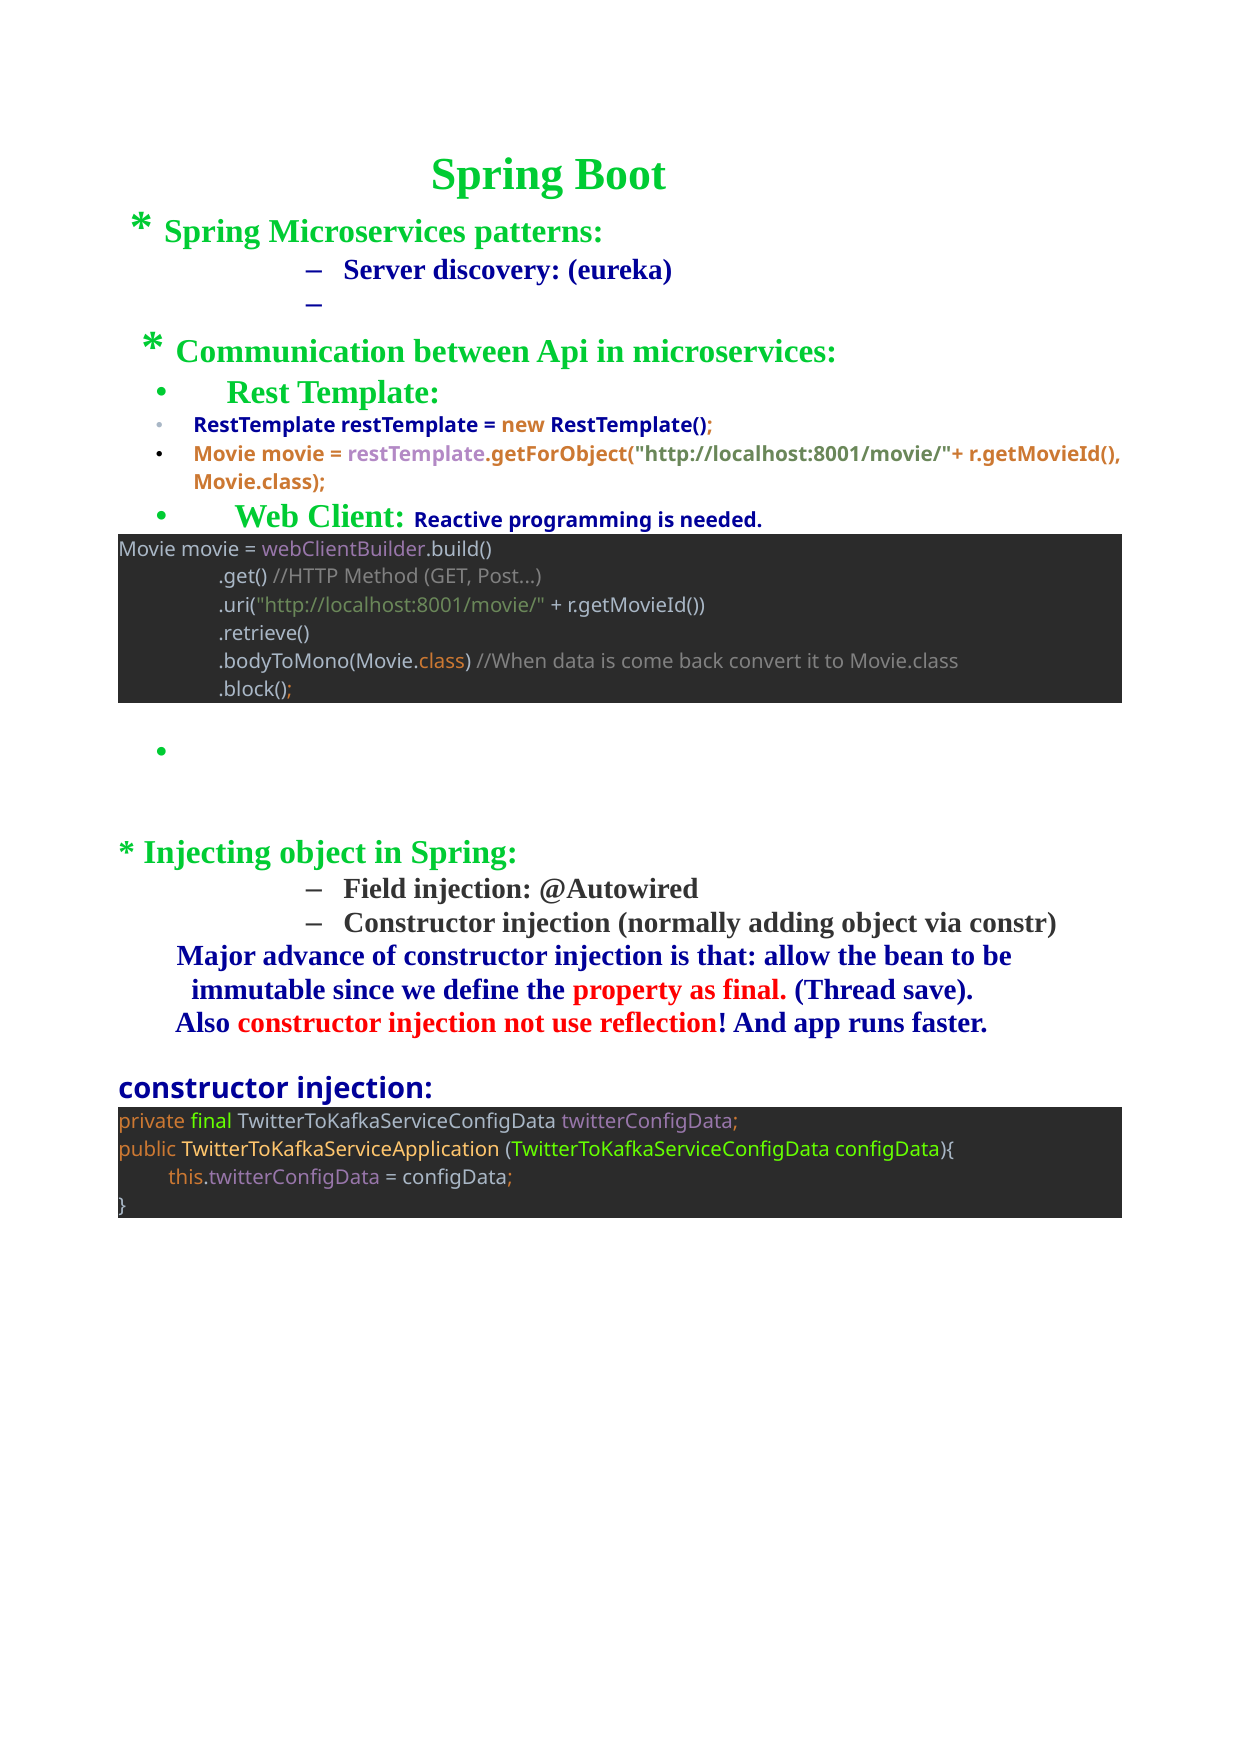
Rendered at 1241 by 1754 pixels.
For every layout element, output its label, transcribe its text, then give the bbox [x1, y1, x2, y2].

list Web Client: Reactive programming is needed. [156, 496, 1122, 534]
text Spring Boot [118, 147, 1122, 199]
list Movie movie = restTemplate.getForObject("http://localhost:8001/movie/"+ r.getMovieId(), Movie.class); [156, 439, 1122, 496]
text this.twitterConfigData = configData; [118, 1162, 1122, 1190]
text Major advance of constructor injection is that: allow the bean to be [118, 938, 1122, 972]
text .bodyToMono(Movie.class) //When data is come back convert it to Movie.class [118, 646, 1122, 674]
text .uri("http://localhost:8001/movie/" + r.getMovieId()) [118, 590, 1122, 618]
text Movie movie = webClientBuilder.build() [118, 534, 1122, 562]
list Constructor injection (normally adding object via constr) [306, 905, 1122, 938]
list Field injection: @Autowired [306, 871, 1122, 905]
text constructor injection: [118, 1067, 1122, 1107]
text Also constructor injection not use reflection! And app runs faster. [118, 1006, 1122, 1039]
text .block(); [118, 674, 1122, 703]
text * Spring Microservices patterns: [118, 199, 1122, 252]
text .get() //HTTP Method (GET, Post...) [118, 562, 1122, 590]
text .retrieve() [118, 618, 1122, 646]
text } [118, 1190, 1122, 1218]
list Server discovery: (eureka) [306, 252, 1122, 286]
list RestTemplate restTemplate = new RestTemplate(); [156, 411, 1122, 439]
text * Injecting object in Spring: [118, 833, 1122, 871]
text immutable since we define the property as final. (Thread save). [118, 972, 1122, 1006]
text public TwitterToKafkaServiceApplication (TwitterToKafkaServiceConfigData configData){ [118, 1134, 1122, 1162]
text * Communication between Api in microservices: [118, 319, 1122, 372]
list Rest Template: [156, 372, 1122, 411]
text private final TwitterToKafkaServiceConfigData twitterConfigData; [118, 1107, 1122, 1134]
